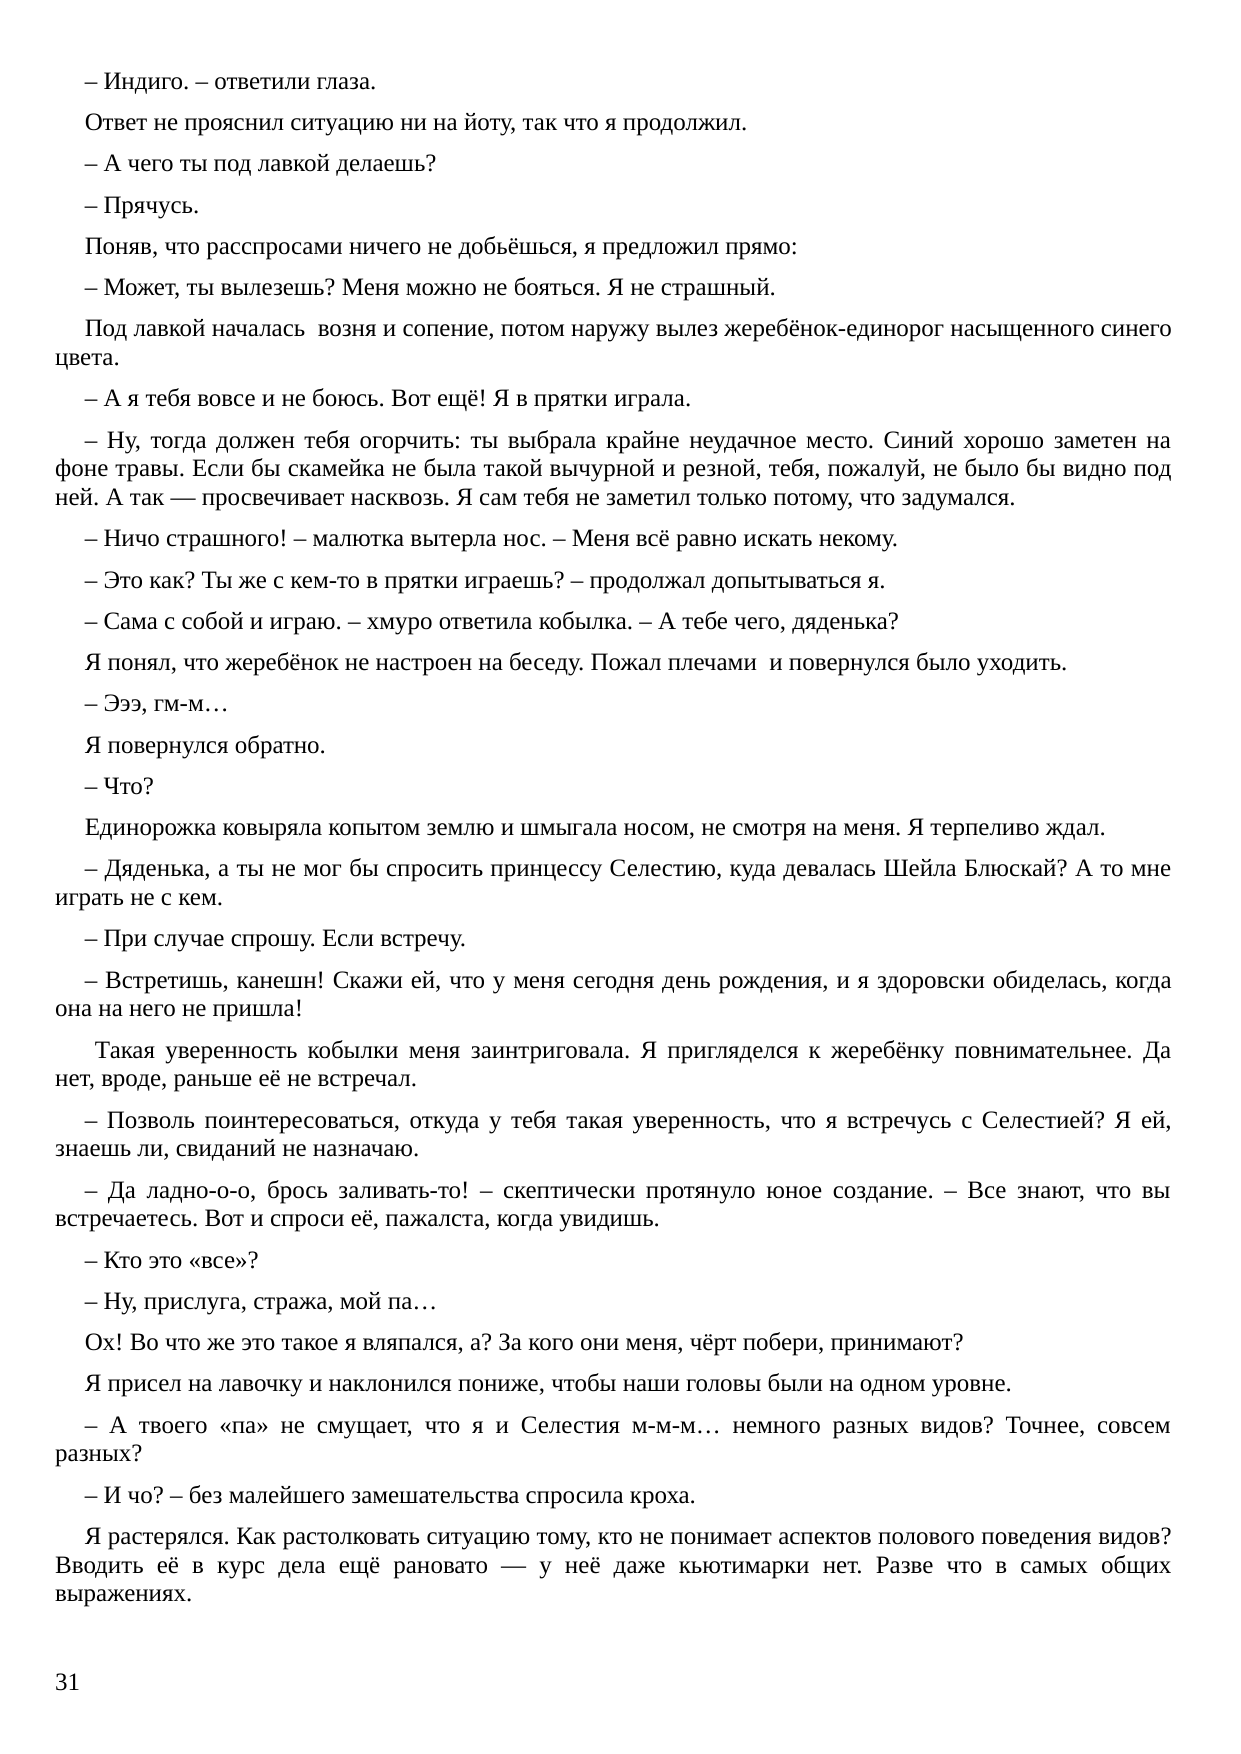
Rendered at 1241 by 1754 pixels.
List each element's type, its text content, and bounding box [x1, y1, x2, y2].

text – Сама с собой и играю. – хмуро ответила кобылка. – А тебе чего, дяденька? [55, 606, 1173, 635]
text Поняв, что расспросами ничего не добьёшься, я предложил прямо: [55, 231, 1173, 260]
text – Прячусь. [55, 190, 1173, 218]
text Я повернулся обратно. [55, 730, 1173, 758]
text – Индиго. – ответили глаза. [55, 66, 1173, 95]
text Такая уверенность кобылки меня заинтриговала. Я пригляделся к жеребёнку повнимательнее. Да нет, вроде, раньше её не встречал. [55, 1035, 1173, 1092]
text – Ничо страшного! – малютка вытерла нос. – Меня всё равно искать некому. [55, 523, 1173, 552]
text – Что? [55, 771, 1173, 800]
text Я присел на лавочку и наклонился пониже, чтобы наши головы были на одном уровне. [55, 1368, 1173, 1397]
text Под лавкой началась возня и сопение, потом наружу вылез жеребёнок-единорог насыщенного синего цвета. [55, 313, 1173, 371]
text – Да ладно-о-о, брось заливать-то! – скептически протянуло юное создание. – Все знают, что вы встречаетесь. Вот и спроси её, пажалста, когда увидишь. [55, 1175, 1173, 1232]
text Я понял, что жеребёнок не настроен на беседу. Пожал плечами и повернулся было уходить. [55, 647, 1173, 676]
text – При случае спрошу. Если встречу. [55, 923, 1173, 952]
text – Дяденька, а ты не мог бы спросить принцессу Селестию, куда девалась Шейла Блюскай? А то мне играть не с кем. [55, 853, 1173, 911]
text – А чего ты под лавкой делаешь? [55, 148, 1173, 177]
text Ответ не прояснил ситуацию ни на йоту, так что я продолжил. [55, 107, 1173, 136]
text – Кто это «все»? [55, 1245, 1173, 1273]
text – Встретишь, канешн! Скажи ей, что у меня сегодня день рождения, и я здоровски обиделась, когда она на него не пришла! [55, 965, 1173, 1022]
text – Это как? Ты же с кем-то в прятки играешь? – продолжал допытываться я. [55, 565, 1173, 593]
text – Позволь поинтересоваться, откуда у тебя такая уверенность, что я встречусь с Селестией? Я ей, знаешь ли, свиданий не назначаю. [55, 1105, 1173, 1162]
text – Ну, тогда должен тебя огорчить: ты выбрала крайне неудачное место. Синий хорошо заметен на фоне травы. Если бы скамейка не была такой вычурной и резной, тебя, пожалуй, не было бы видно под ней. А так — просвечивает насквозь. Я сам тебя не заметил только потому, что задумался. [55, 425, 1173, 511]
text – Может, ты вылезешь? Меня можно не бояться. Я не страшный. [55, 272, 1173, 301]
text – Эээ, гм-м… [55, 688, 1173, 717]
text – А твоего «па» не смущает, что я и Селестия м-м-м… немного разных видов? Точнее, совсем разных? [55, 1410, 1173, 1467]
text Единорожка ковыряла копытом землю и шмыгала носом, не смотря на меня. Я терпеливо ждал. [55, 812, 1173, 841]
text – И чо? – без малейшего замешательства спросила кроха. [55, 1480, 1173, 1508]
text Я растерялся. Как растолковать ситуацию тому, кто не понимает аспектов полового поведения видов? Вводить её в курс дела ещё рановато — у неё даже кьютимарки нет. Разве что в самых общих выражениях. [55, 1521, 1173, 1607]
text Ох! Во что же это такое я вляпался, а? За кого они меня, чёрт побери, принимают? [55, 1327, 1173, 1356]
text – А я тебя вовсе и не боюсь. Вот ещё! Я в прятки играла. [55, 383, 1173, 412]
text – Ну, прислуга, стража, мой па… [55, 1286, 1173, 1315]
